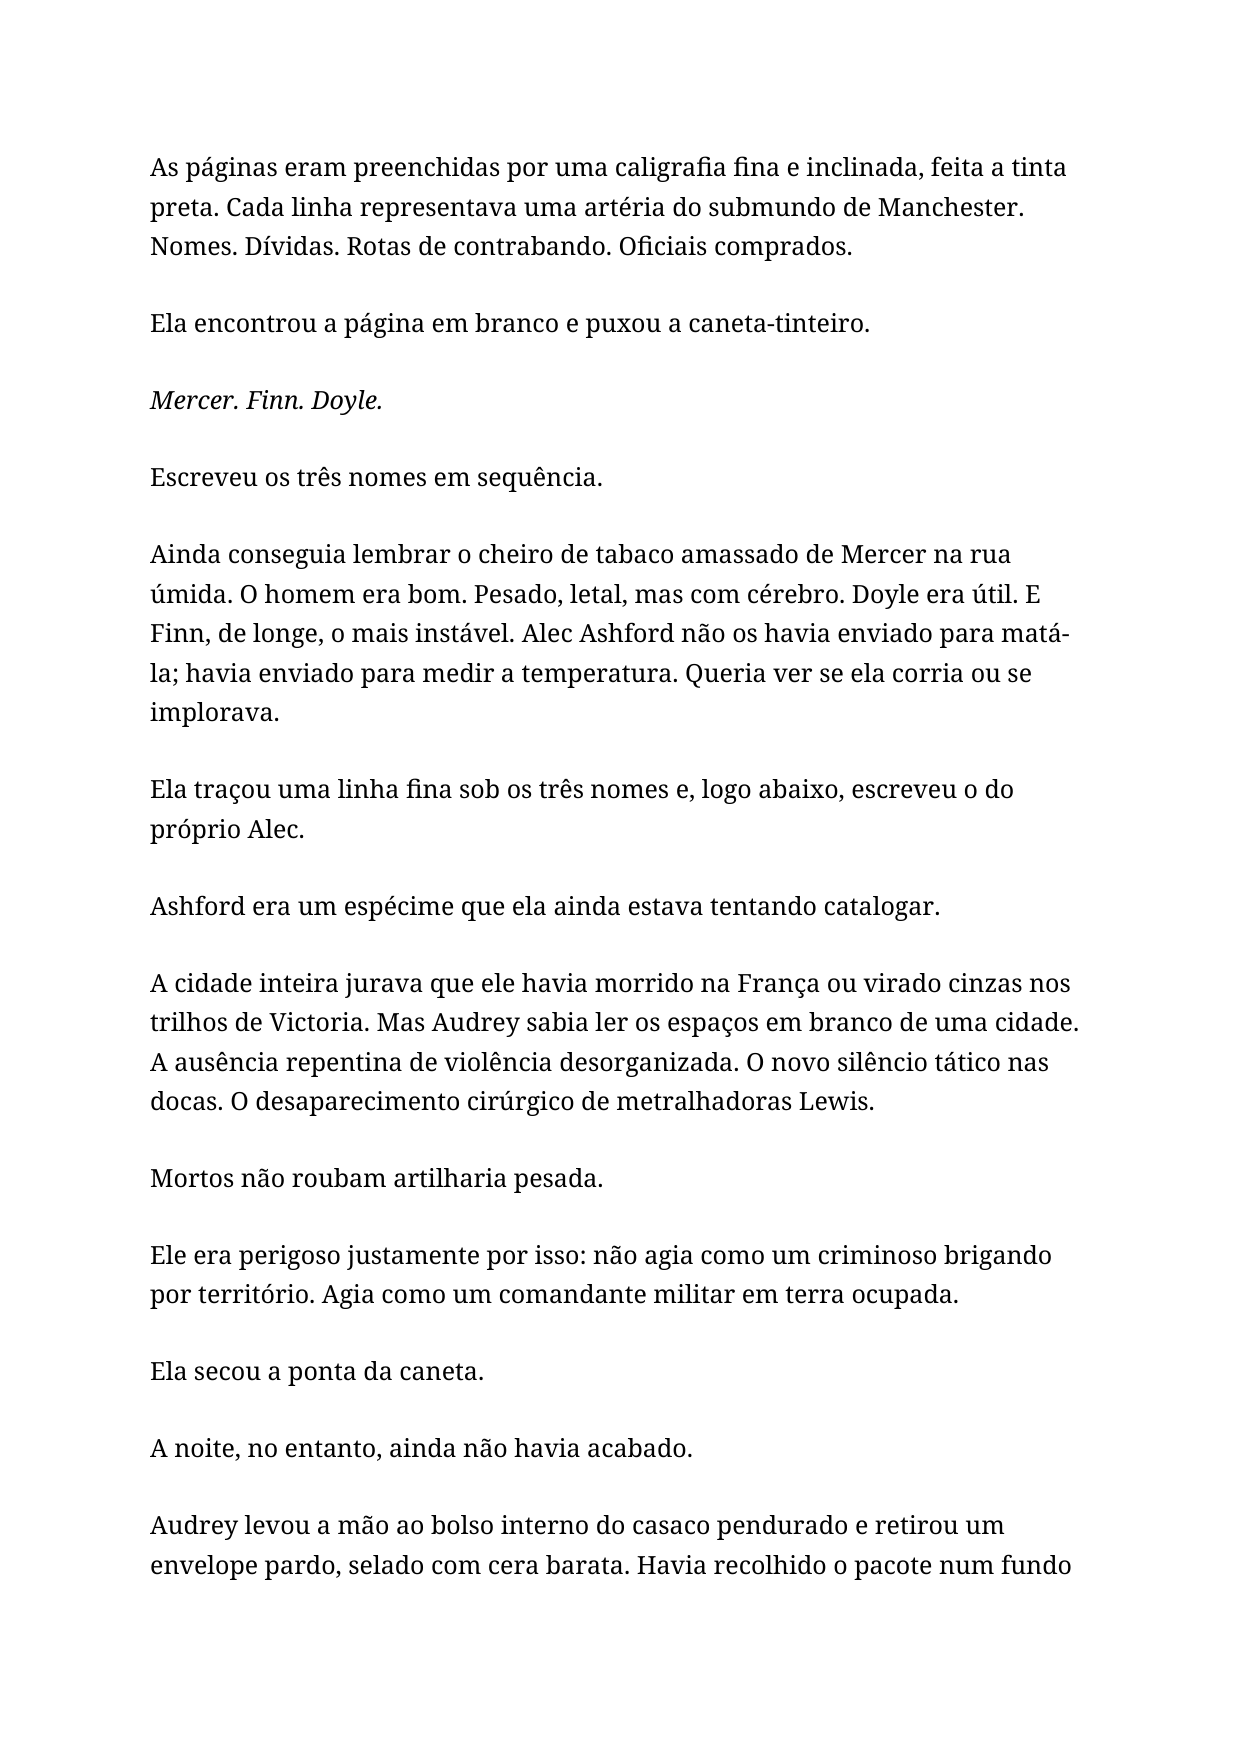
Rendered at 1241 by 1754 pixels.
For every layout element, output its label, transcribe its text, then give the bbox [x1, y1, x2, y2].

text Ele era perigoso justamente por isso: não agia como um criminoso brigando por território. Agia como um comandante militar em terra ocupada. [150, 1238, 1090, 1311]
text As páginas eram preenchidas por uma caligrafia fina e inclinada, feita a tinta preta. Cada linha representava uma artéria do submundo de Manchester. Nomes. Dívidas. Rotas de contrabando. Oficiais comprados. [150, 150, 1090, 263]
text Ela traçou uma linha fina sob os três nomes e, logo abaixo, escreveu o do próprio Alec. [150, 772, 1090, 845]
text Ashford era um espécime que ela ainda estava tentando catalogar. [150, 888, 1090, 922]
text Ela encontrou a página em branco e puxou a caneta-tinteiro. [150, 306, 1090, 340]
text Ela secou a ponta da caneta. [150, 1354, 1090, 1388]
text A cidade inteira jurava que ele havia morrido na França ou virado cinzas nos trilhos de Victoria. Mas Audrey sabia ler os espaços em branco de uma cidade. A ausência repentina de violência desorganizada. O novo silêncio tático nas docas. O desaparecimento cirúrgico de metralhadoras Lewis. [150, 965, 1090, 1118]
text Ainda conseguia lembrar o cheiro de tabaco amassado de Mercer na rua úmida. O homem era bom. Pesado, letal, mas com cérebro. Doyle era útil. E Finn, de longe, o mais instável. Alec Ashford não os havia enviado para matá-la; havia enviado para medir a temperatura. Queria ver se ela corria ou se implorava. [150, 537, 1090, 729]
text Mortos não roubam artilharia pesada. [150, 1161, 1090, 1195]
text Mercer. Finn. Doyle. [150, 383, 1090, 417]
text Escreveu os três nomes em sequência. [150, 460, 1090, 494]
text Audrey levou a mão ao bolso interno do casaco pendurado e retirou um envelope pardo, selado com cera barata. Havia recolhido o pacote num fundo [150, 1508, 1090, 1582]
text A noite, no entanto, ainda não havia acabado. [150, 1431, 1090, 1465]
